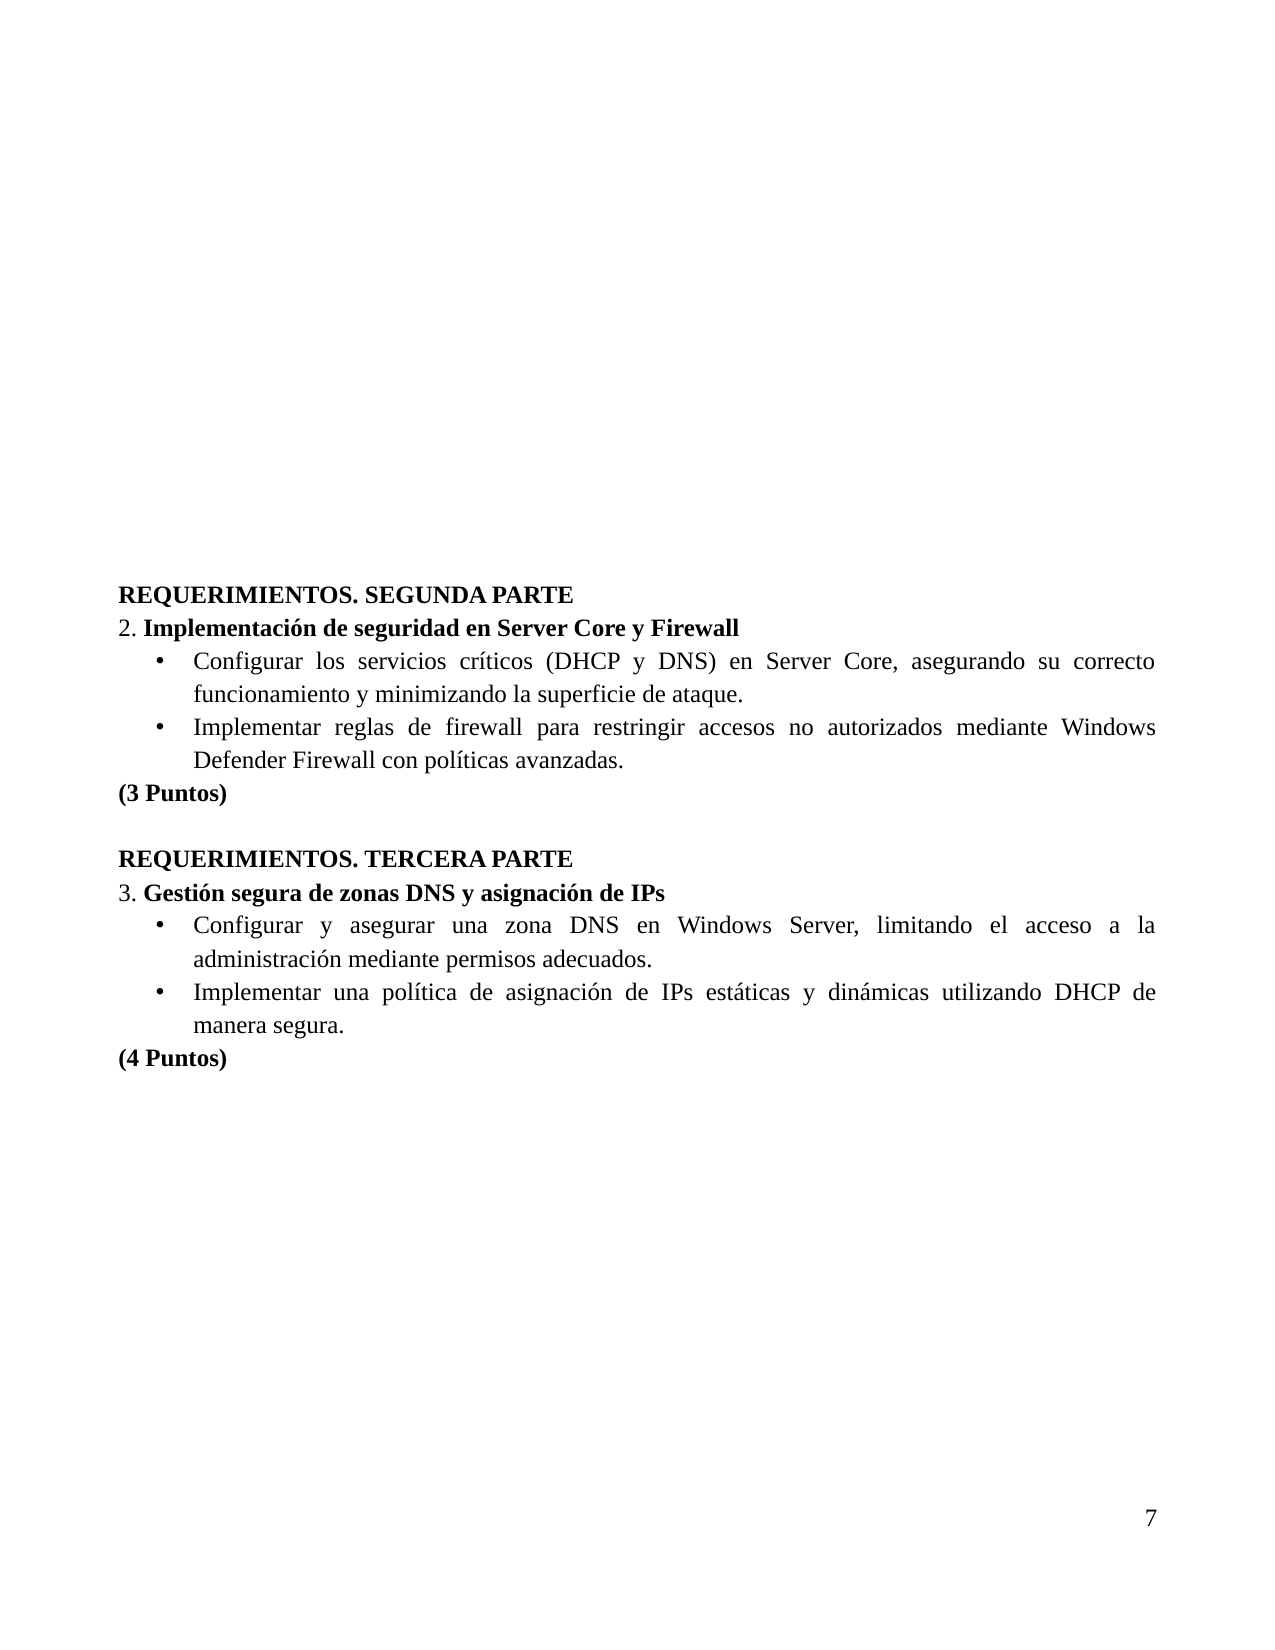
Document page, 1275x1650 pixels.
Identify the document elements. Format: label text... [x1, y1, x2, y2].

text REQUERIMIENTOS. SEGUNDA PARTE [118, 580, 1157, 609]
text 2. Implementación de seguridad en Server Core y Firewall [118, 613, 1157, 642]
list Configurar y asegurar una zona DNS en Windows Server, limitando el acceso a la administración mediante permisos adecuados. [156, 911, 1157, 972]
text 3. Gestión segura de zonas DNS y asignación de IPs [118, 878, 1157, 906]
text (3 Puntos) [118, 778, 1157, 807]
list Implementar una política de asignación de IPs estáticas y dinámicas utilizando DHCP de manera segura. [156, 977, 1157, 1038]
text REQUERIMIENTOS. TERCERA PARTE [118, 844, 1157, 873]
list Configurar los servicios críticos (DHCP y DNS) en Server Core, asegurando su correcto funcionamiento y minimizando la superficie de ataque. [156, 646, 1157, 708]
list Implementar reglas de firewall para restringir accesos no autorizados mediante Windows Defender Firewall con políticas avanzadas. [156, 712, 1157, 774]
text (4 Puntos) [118, 1043, 1157, 1071]
